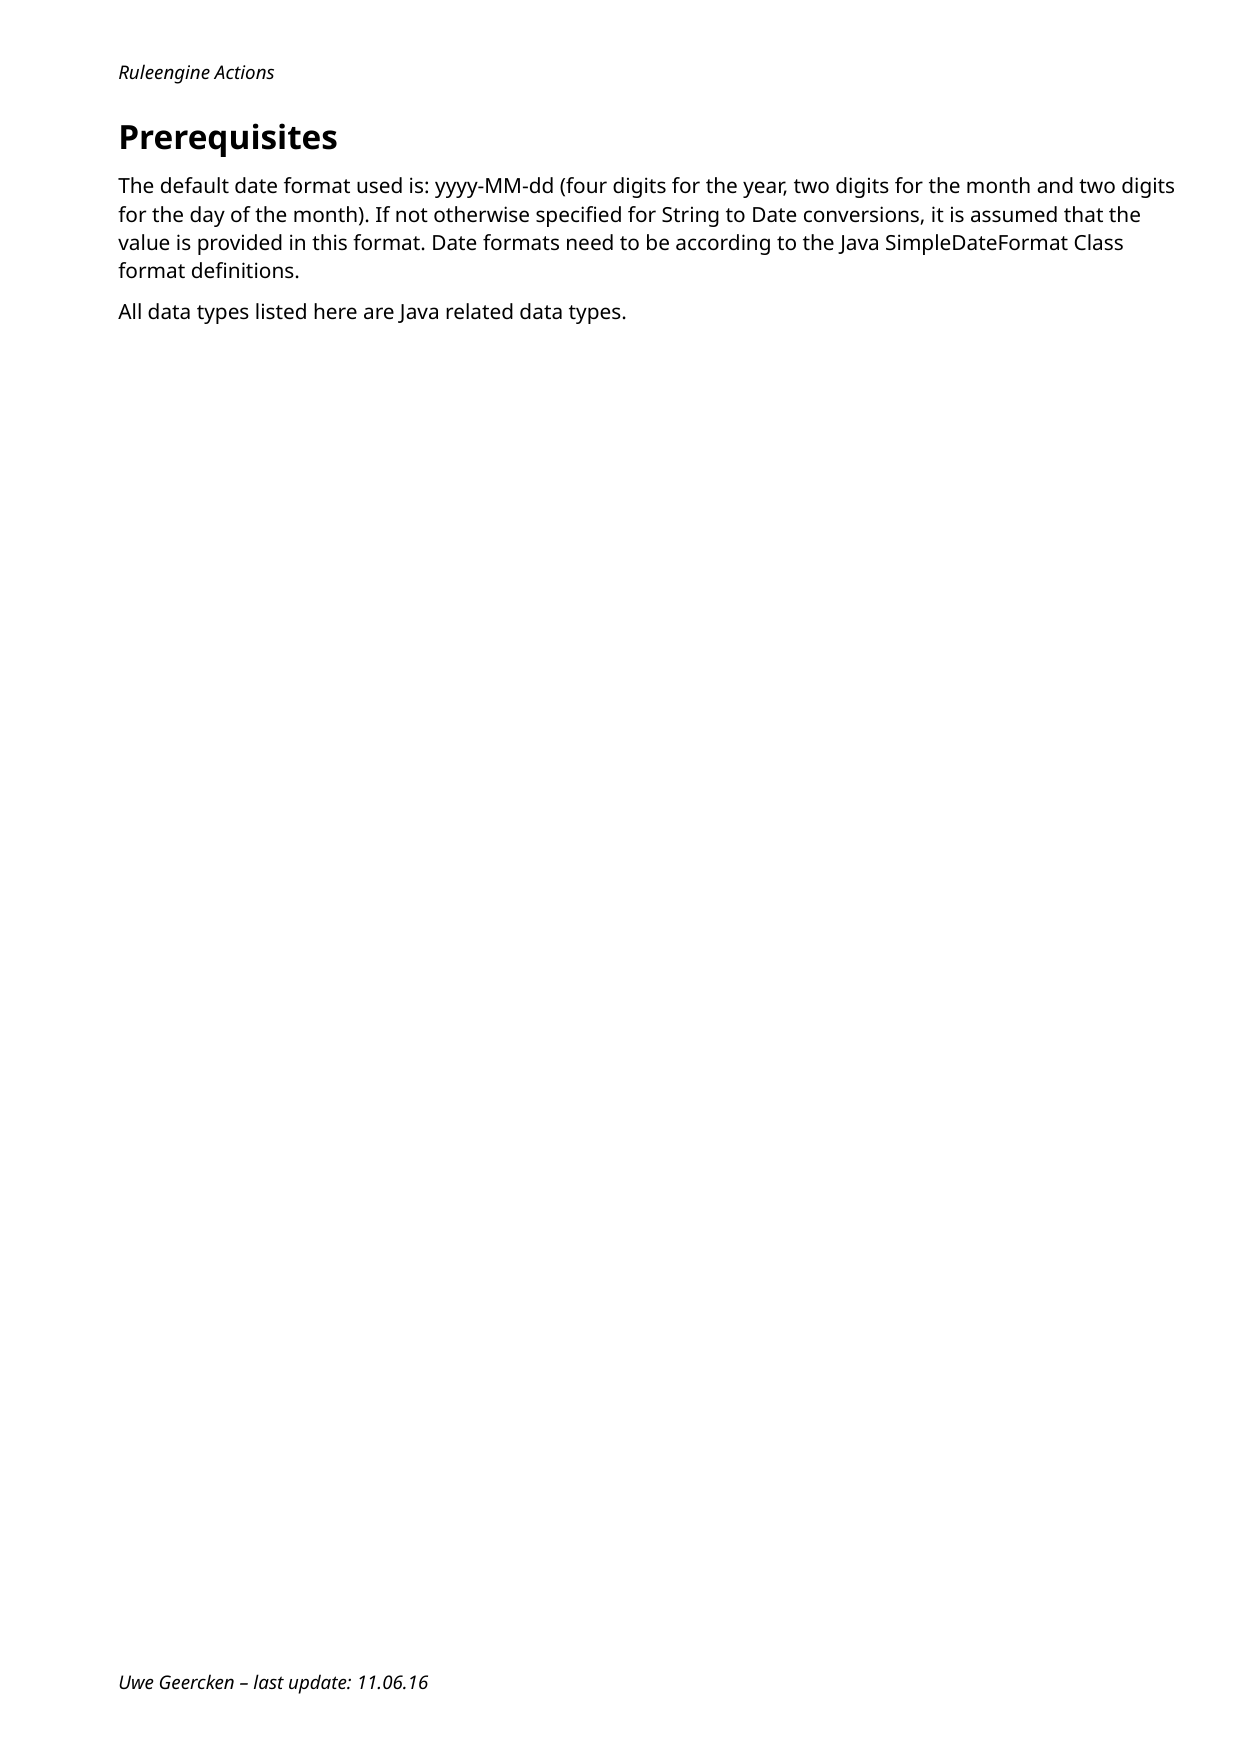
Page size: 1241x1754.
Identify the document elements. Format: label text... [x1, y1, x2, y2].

text All data types listed here are Java related data types. [118, 297, 1181, 325]
text Prerequisites [118, 114, 1181, 159]
text The default date format used is: yyyy-MM-dd (four digits for the year, two digits for the month and two digits for the day of the month). If not otherwise specified for String to Date conversions, it is assumed that the value is provided in this format. Date formats need to be according to the Java SimpleDateFormat Class format definitions. [118, 171, 1181, 285]
